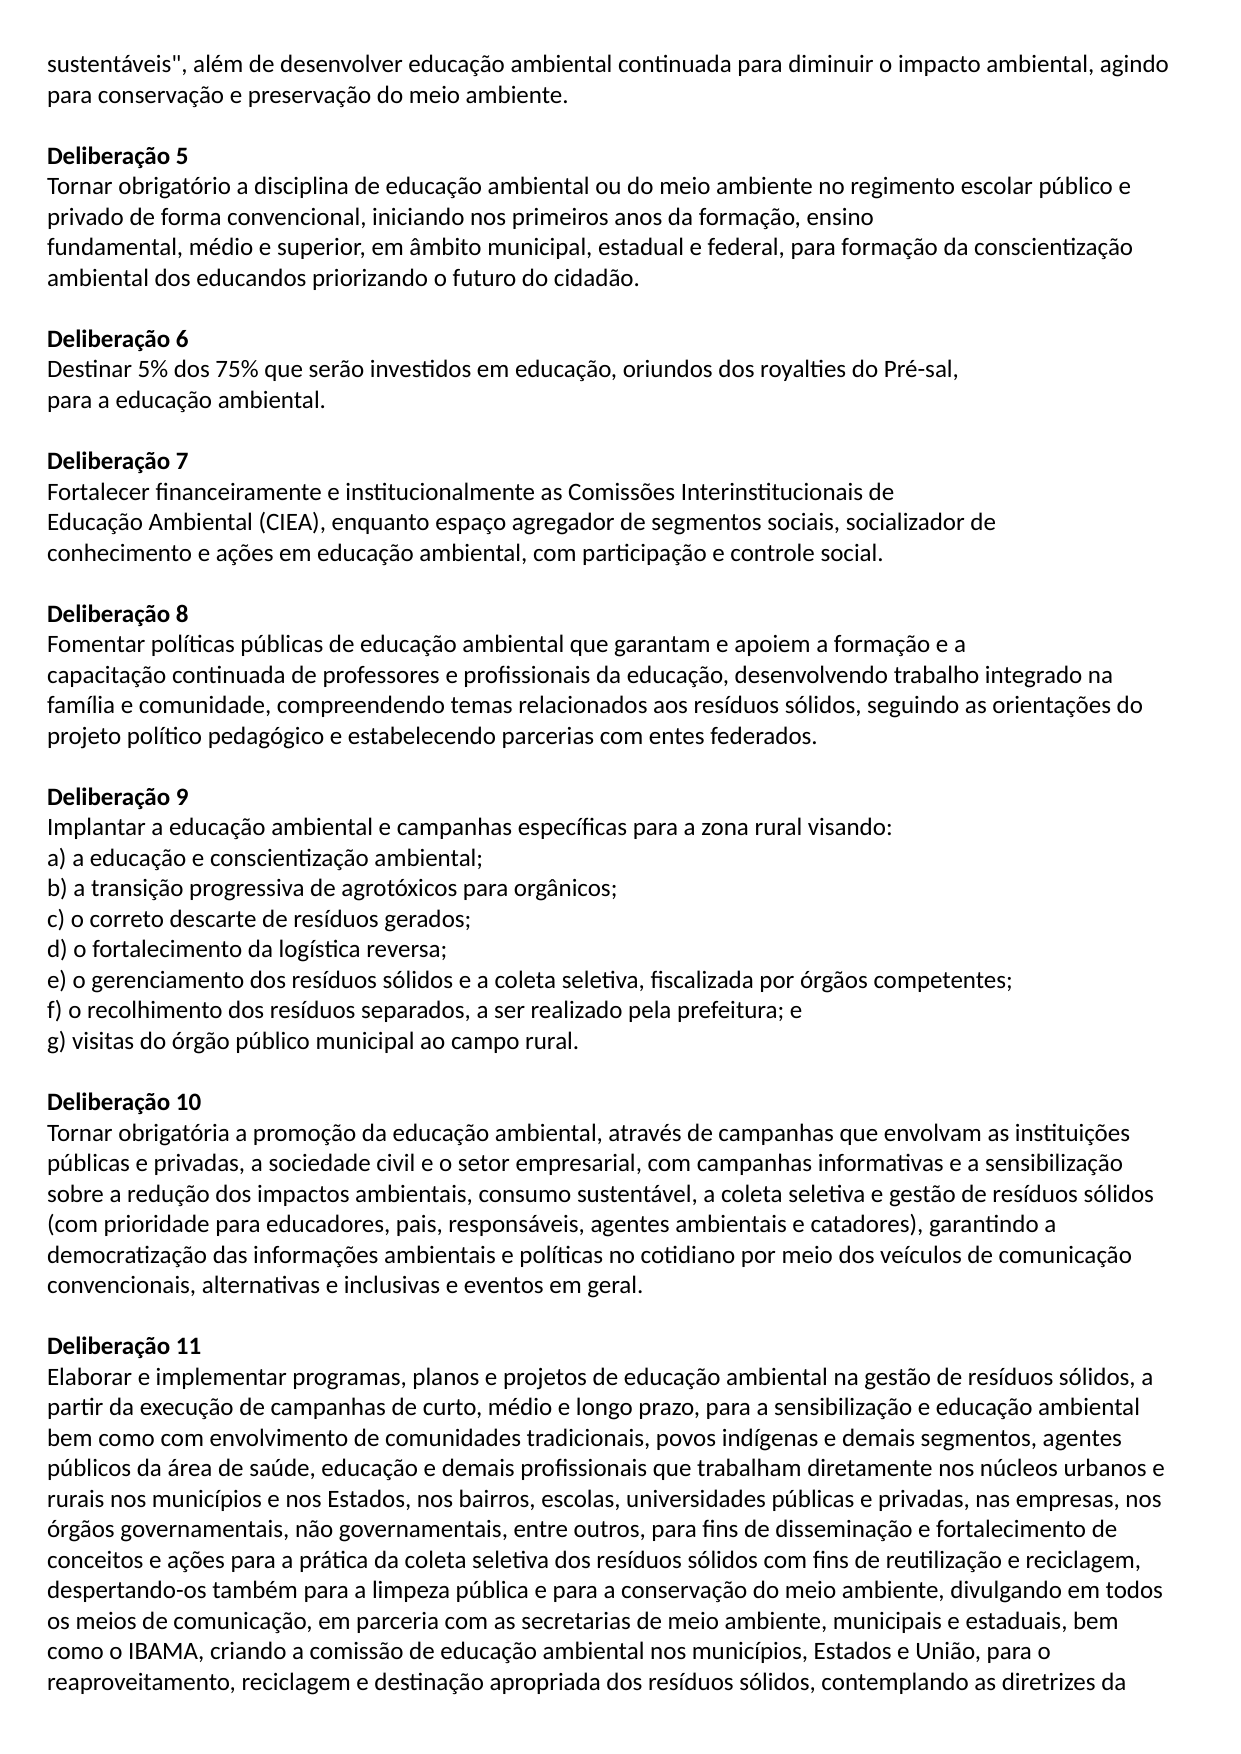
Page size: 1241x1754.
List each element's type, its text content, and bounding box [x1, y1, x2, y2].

text e) o gerenciamento dos resíduos sólidos e a coleta seletiva, fiscalizada por órgãos competentes; [47, 964, 1181, 994]
text Destinar 5% dos 75% que serão investidos em educação, oriundos dos royalties do Pré-sal, [47, 354, 1181, 384]
text Tornar obrigatório a disciplina de educação ambiental ou do meio ambiente no regimento escolar público e privado de forma convencional, iniciando nos primeiros anos da formação, ensino [47, 171, 1181, 232]
text Tornar obrigatória a promoção da educação ambiental, através de campanhas que envolvam as instituições públicas e privadas, a sociedade civil e o setor empresarial, com campanhas informativas e a sensibilização sobre a redução dos impactos ambientais, consumo sustentável, a coleta seletiva e gestão de resíduos sólidos (com prioridade para educadores, pais, responsáveis, agentes ambientais e catadores), garantindo a democratização das informações ambientais e políticas no cotidiano por meio dos veículos de comunicação convencionais, alternativas e inclusivas e eventos em geral. [47, 1117, 1181, 1300]
text c) o correto descarte de resíduos gerados; [47, 903, 1181, 933]
text Deliberação 7 [47, 445, 1181, 476]
text Deliberação 9 [47, 781, 1181, 811]
text d) o fortalecimento da logística reversa; [47, 933, 1181, 964]
text Fortalecer financeiramente e institucionalmente as Comissões Interinstitucionais de [47, 476, 1181, 506]
text Educação Ambiental (CIEA), enquanto espaço agregador de segmentos sociais, socializador de [47, 506, 1181, 537]
text Deliberação 5 [47, 140, 1181, 171]
text g) visitas do órgão público municipal ao campo rural. [47, 1025, 1181, 1056]
text Deliberação 11 [47, 1330, 1181, 1361]
text a) a educação e conscientização ambiental; [47, 842, 1181, 872]
text Implantar a educação ambiental e campanhas específicas para a zona rural visando: [47, 811, 1181, 842]
text capacitação continuada de professores e profissionais da educação, desenvolvendo trabalho integrado na família e comunidade, compreendendo temas relacionados aos resíduos sólidos, seguindo as orientações do projeto político pedagógico e estabelecendo parcerias com entes federados. [47, 659, 1181, 750]
text para a educação ambiental. [47, 384, 1181, 415]
text Deliberação 10 [47, 1086, 1181, 1117]
text b) a transição progressiva de agrotóxicos para orgânicos; [47, 872, 1181, 903]
text Fomentar políticas públicas de educação ambiental que garantam e apoiem a formação e a [47, 628, 1181, 659]
text f) o recolhimento dos resíduos separados, a ser realizado pela prefeitura; e [47, 994, 1181, 1025]
text fundamental, médio e superior, em âmbito municipal, estadual e federal, para formação da conscientização ambiental dos educandos priorizando o futuro do cidadão. [47, 232, 1181, 293]
text Deliberação 8 [47, 598, 1181, 628]
text Deliberação 6 [47, 323, 1181, 354]
text sustentáveis", além de desenvolver educação ambiental continuada para diminuir o impacto ambiental, agindo para conservação e preservação do meio ambiente. [47, 48, 1181, 109]
text conhecimento e ações em educação ambiental, com participação e controle social. [47, 537, 1181, 567]
text Elaborar e implementar programas, planos e projetos de educação ambiental na gestão de resíduos sólidos, a partir da execução de campanhas de curto, médio e longo prazo, para a sensibilização e educação ambiental bem como com envolvimento de comunidades tradicionais, povos indígenas e demais segmentos, agentes públicos da área de saúde, educação e demais profissionais que trabalham diretamente nos núcleos urbanos e rurais nos municípios e nos Estados, nos bairros, escolas, universidades públicas e privadas, nas empresas, nos órgãos governamentais, não governamentais, entre outros, para fins de disseminação e fortalecimento de conceitos e ações para a prática da coleta seletiva dos resíduos sólidos com fins de reutilização e reciclagem, despertando-os também para a limpeza pública e para a conservação do meio ambiente, divulgando em todos os meios de comunicação, em parceria com as secretarias de meio ambiente, municipais e estaduais, bem como o IBAMA, criando a comissão de educação ambiental nos municípios, Estados e União, para o reaproveitamento, reciclagem e destinação apropriada dos resíduos sólidos, contemplando as diretrizes da [47, 1361, 1181, 1697]
